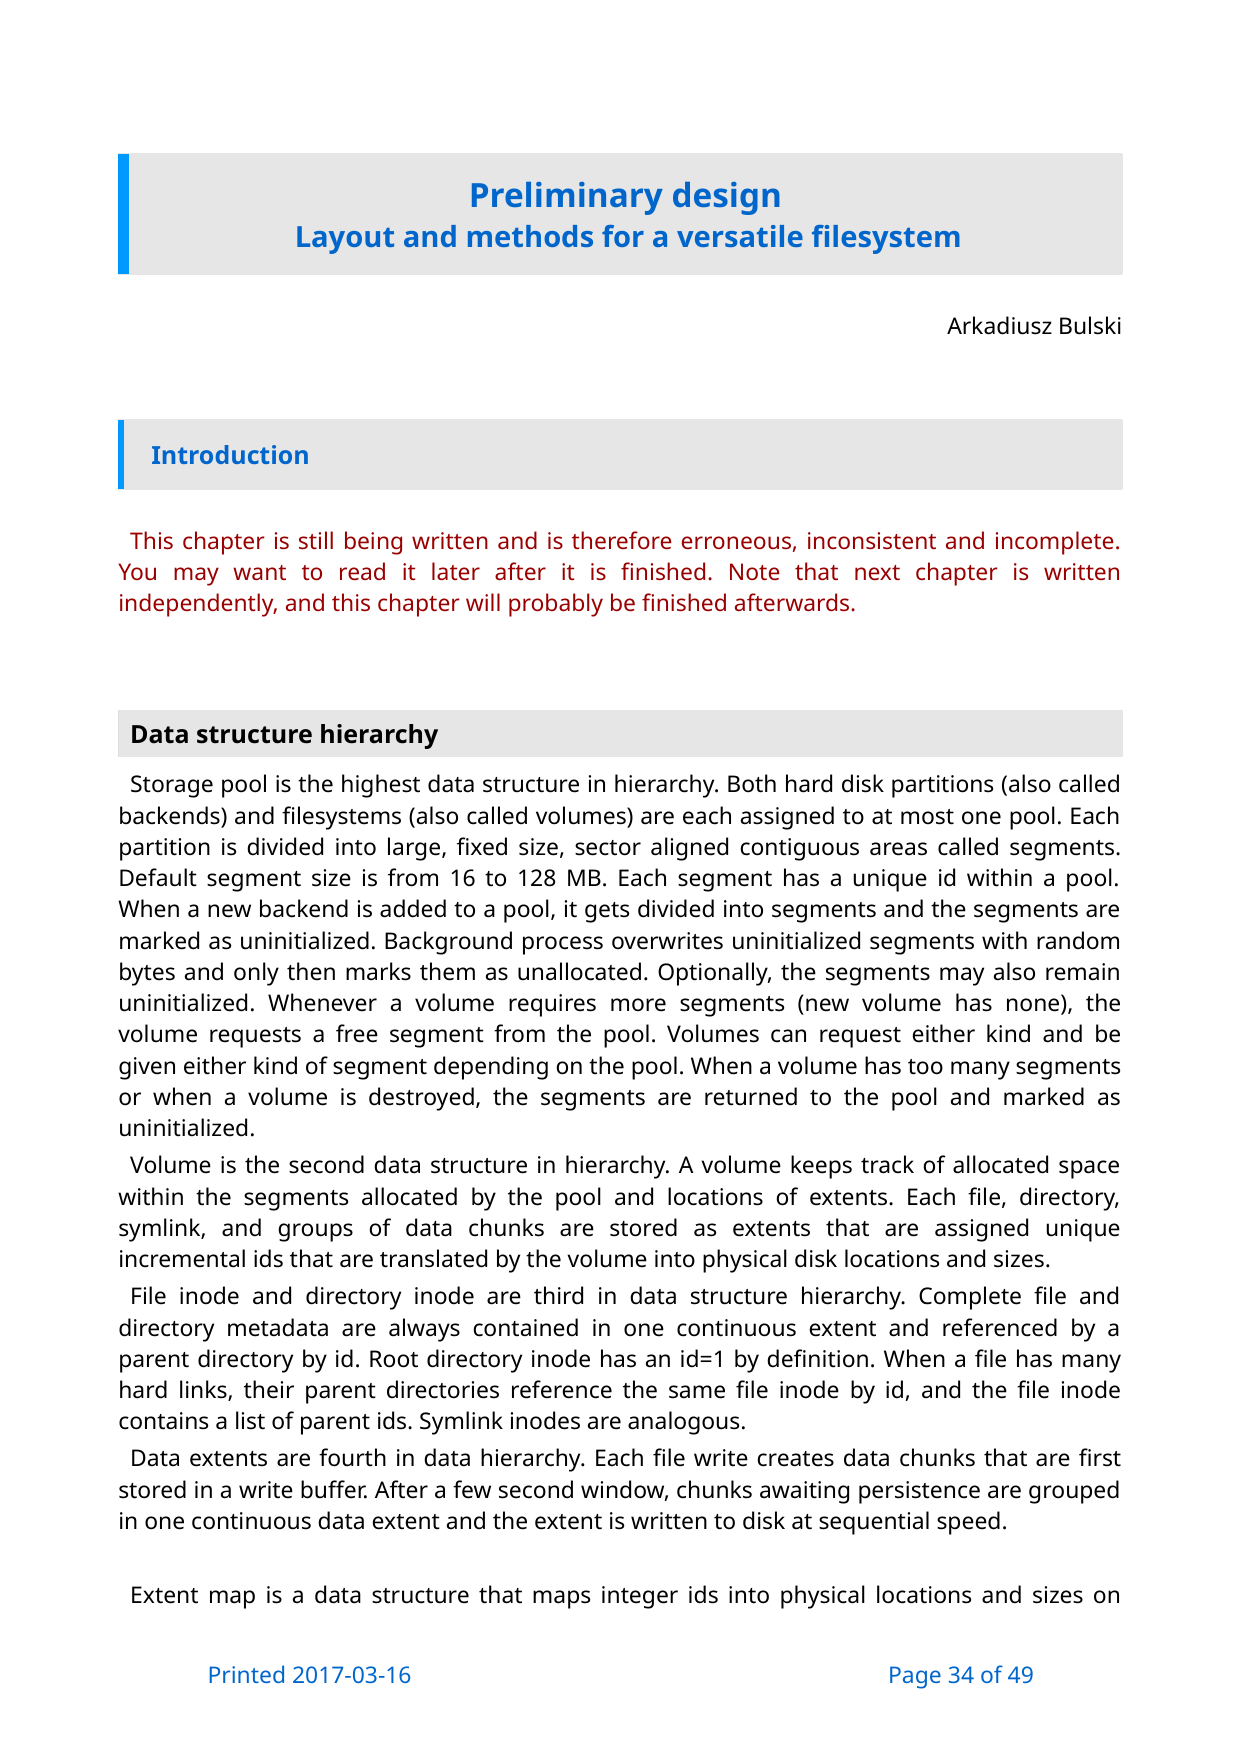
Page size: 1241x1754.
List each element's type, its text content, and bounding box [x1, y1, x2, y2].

text Storage pool is the highest data structure in hierarchy. Both hard disk partitions (also called backends) and filesystems (also called volumes) are each assigned to at most one pool. Each partition is divided into large, fixed size, sector aligned contiguous areas called segments. Default segment size is from 16 to 128 MB. Each segment has a unique id within a pool. When a new backend is added to a pool, it gets divided into segments and the segments are marked as uninitialized. Background process overwrites uninitialized segments with random bytes and only then marks them as unallocated. Optionally, the segments may also remain uninitialized. Whenever a volume requires more segments (new volume has none), the volume requests a free segment from the pool. Volumes can request either kind and be given either kind of segment depending on the pool. When a volume has too many segments or when a volume is destroyed, the segments are returned to the pool and marked as uninitialized. [118, 768, 1122, 1143]
subtitle Data structure hierarchy [119, 711, 1122, 756]
text File inode and directory inode are third in data structure hierarchy. Complete file and directory metadata are always contained in one continuous extent and referenced by a parent directory by id. Root directory inode has an id=1 by definition. When a file has many hard links, their parent directories reference the same file inode by id, and the file inode contains a list of parent ids. Symlink inodes are analogous. [118, 1280, 1122, 1436]
text This chapter is still being written and is therefore erroneous, inconsistent and incomplete. You may want to read it later after it is finished. Note that next chapter is written independently, and this chapter will probably be finished afterwards. [118, 524, 1122, 618]
subtitle Introduction [124, 421, 1122, 489]
text Arkadiusz Bulski [118, 310, 1122, 341]
subtitle Preliminary design Layout and methods for a versatile filesystem [129, 155, 1122, 274]
text Extent map is a data structure that maps integer ids into physical locations and sizes on [118, 1579, 1122, 1611]
text Volume is the second data structure in hierarchy. A volume keeps track of allocated space within the segments allocated by the pool and locations of extents. Each file, directory, symlink, and groups of data chunks are stored as extents that are assigned unique incremental ids that are translated by the volume into physical disk locations and sizes. [118, 1149, 1122, 1274]
text Data extents are fourth in data hierarchy. Each file write creates data chunks that are first stored in a write buffer. After a few second window, chunks awaiting persistence are grouped in one continuous data extent and the extent is written to disk at sequential speed. [118, 1442, 1122, 1536]
